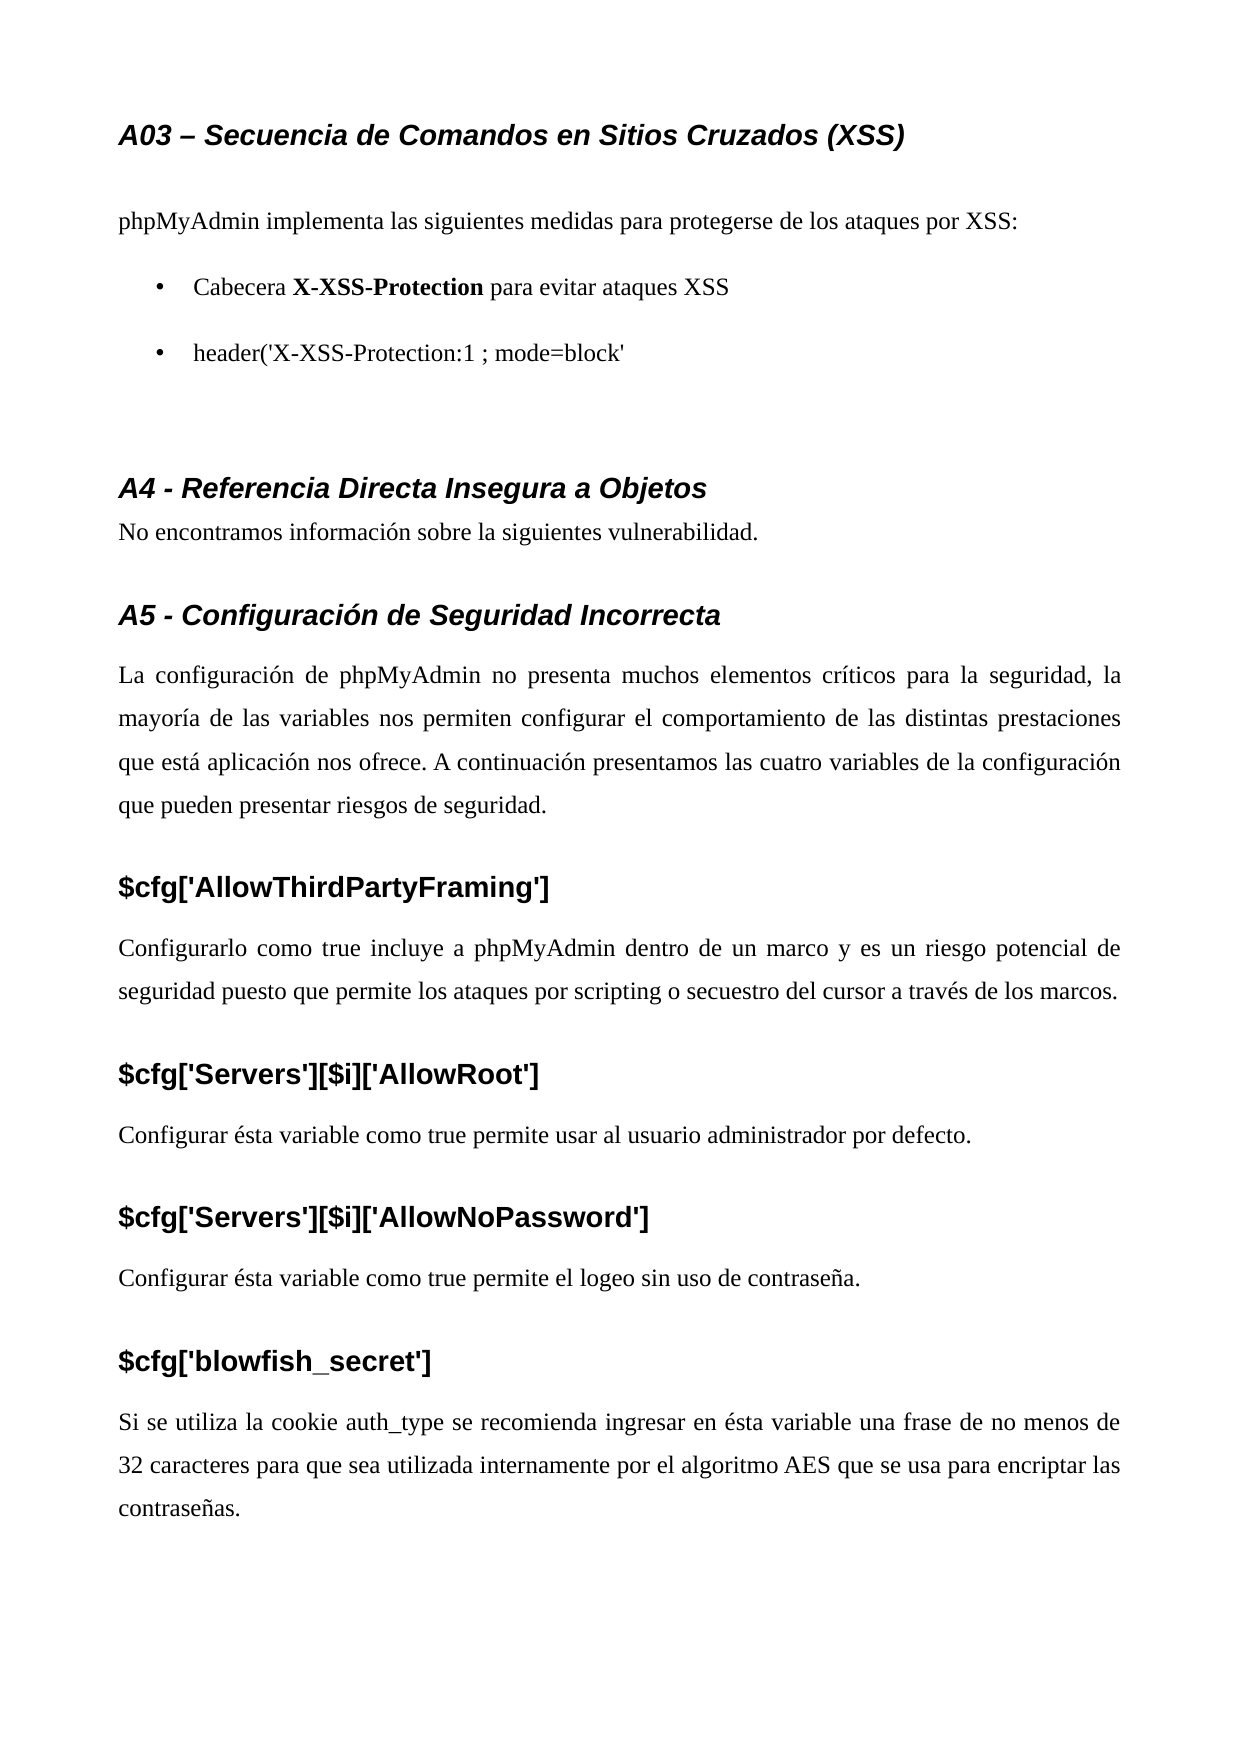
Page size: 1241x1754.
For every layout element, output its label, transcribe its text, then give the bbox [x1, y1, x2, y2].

subtitle A5 - Configuración de Seguridad Incorrecta [118, 598, 1122, 631]
text No encontramos información sobre la siguientes vulnerabilidad. [118, 517, 1122, 546]
list Cabecera X-XSS-Protection para evitar ataques XSS [156, 272, 1122, 301]
subtitle $cfg['Servers'][$i]['AllowNoPassword'] [118, 1200, 1122, 1234]
text Si se utiliza la cookie auth_type se recomienda ingresar en ésta variable una frase de no menos de 32 caracteres para que sea utilizada internamente por el algoritmo AES que se usa para encriptar las contraseñas. [118, 1407, 1122, 1522]
list header('X-XSS-Protection:1 ; mode=block' [156, 338, 1122, 367]
text Configurar ésta variable como true permite el logeo sin uso de contraseña. [118, 1263, 1122, 1292]
subtitle $cfg['AllowThirdPartyFraming'] [118, 870, 1122, 904]
subtitle $cfg['Servers'][$i]['AllowRoot'] [118, 1057, 1122, 1091]
subtitle $cfg['blowfish_secret'] [118, 1344, 1122, 1377]
subtitle A03 – Secuencia de Comandos en Sitios Cruzados (XSS) [118, 118, 1122, 152]
text phpMyAdmin implementa las siguientes medidas para protegerse de los ataques por XSS: [118, 206, 1122, 235]
text La configuración de phpMyAdmin no presenta muchos elementos críticos para la seguridad, la mayoría de las variables nos permiten configurar el comportamiento de las distintas prestaciones que está aplicación nos ofrece. A continuación presentamos las cuatro variables de la configuración que pueden presentar riesgos de seguridad. [118, 660, 1122, 818]
text Configurar ésta variable como true permite usar al usuario administrador por defecto. [118, 1120, 1122, 1148]
text Configurarlo como true incluye a phpMyAdmin dentro de un marco y es un riesgo potencial de seguridad puesto que permite los ataques por scripting o secuestro del cursor a través de los marcos. [118, 933, 1122, 1005]
subtitle A4 - Referencia Directa Insegura a Objetos [118, 471, 1122, 504]
